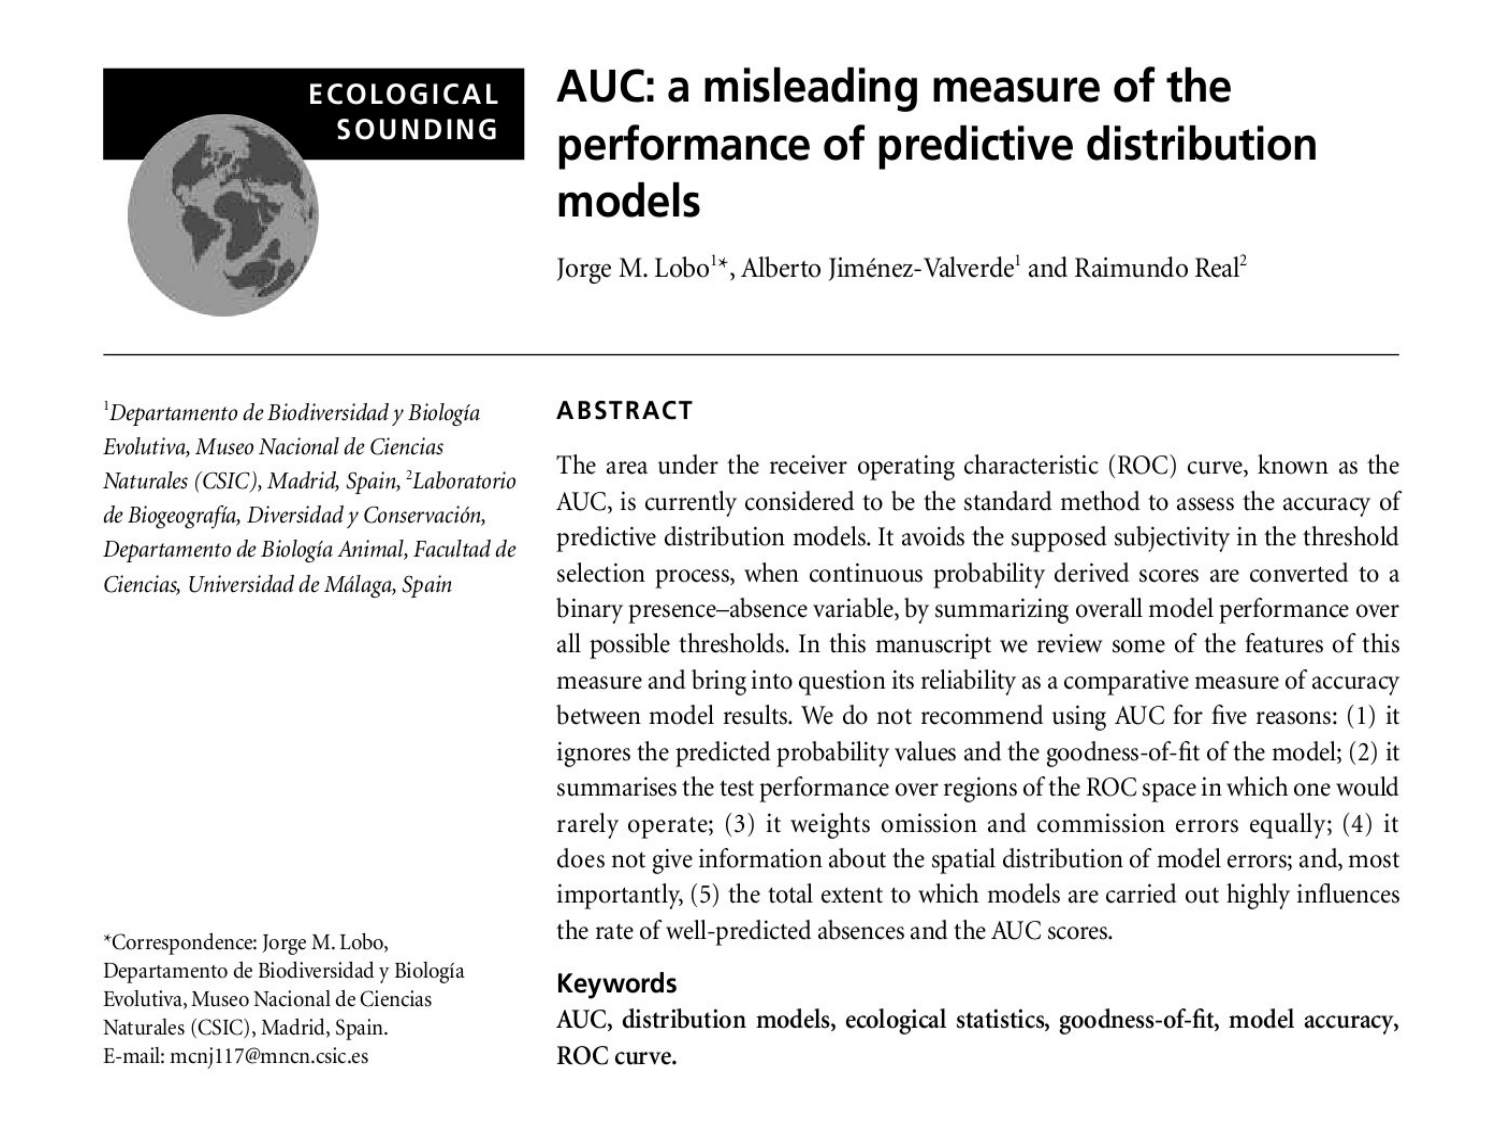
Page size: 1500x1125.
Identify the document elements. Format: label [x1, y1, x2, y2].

picture [88, 55, 1422, 1079]
